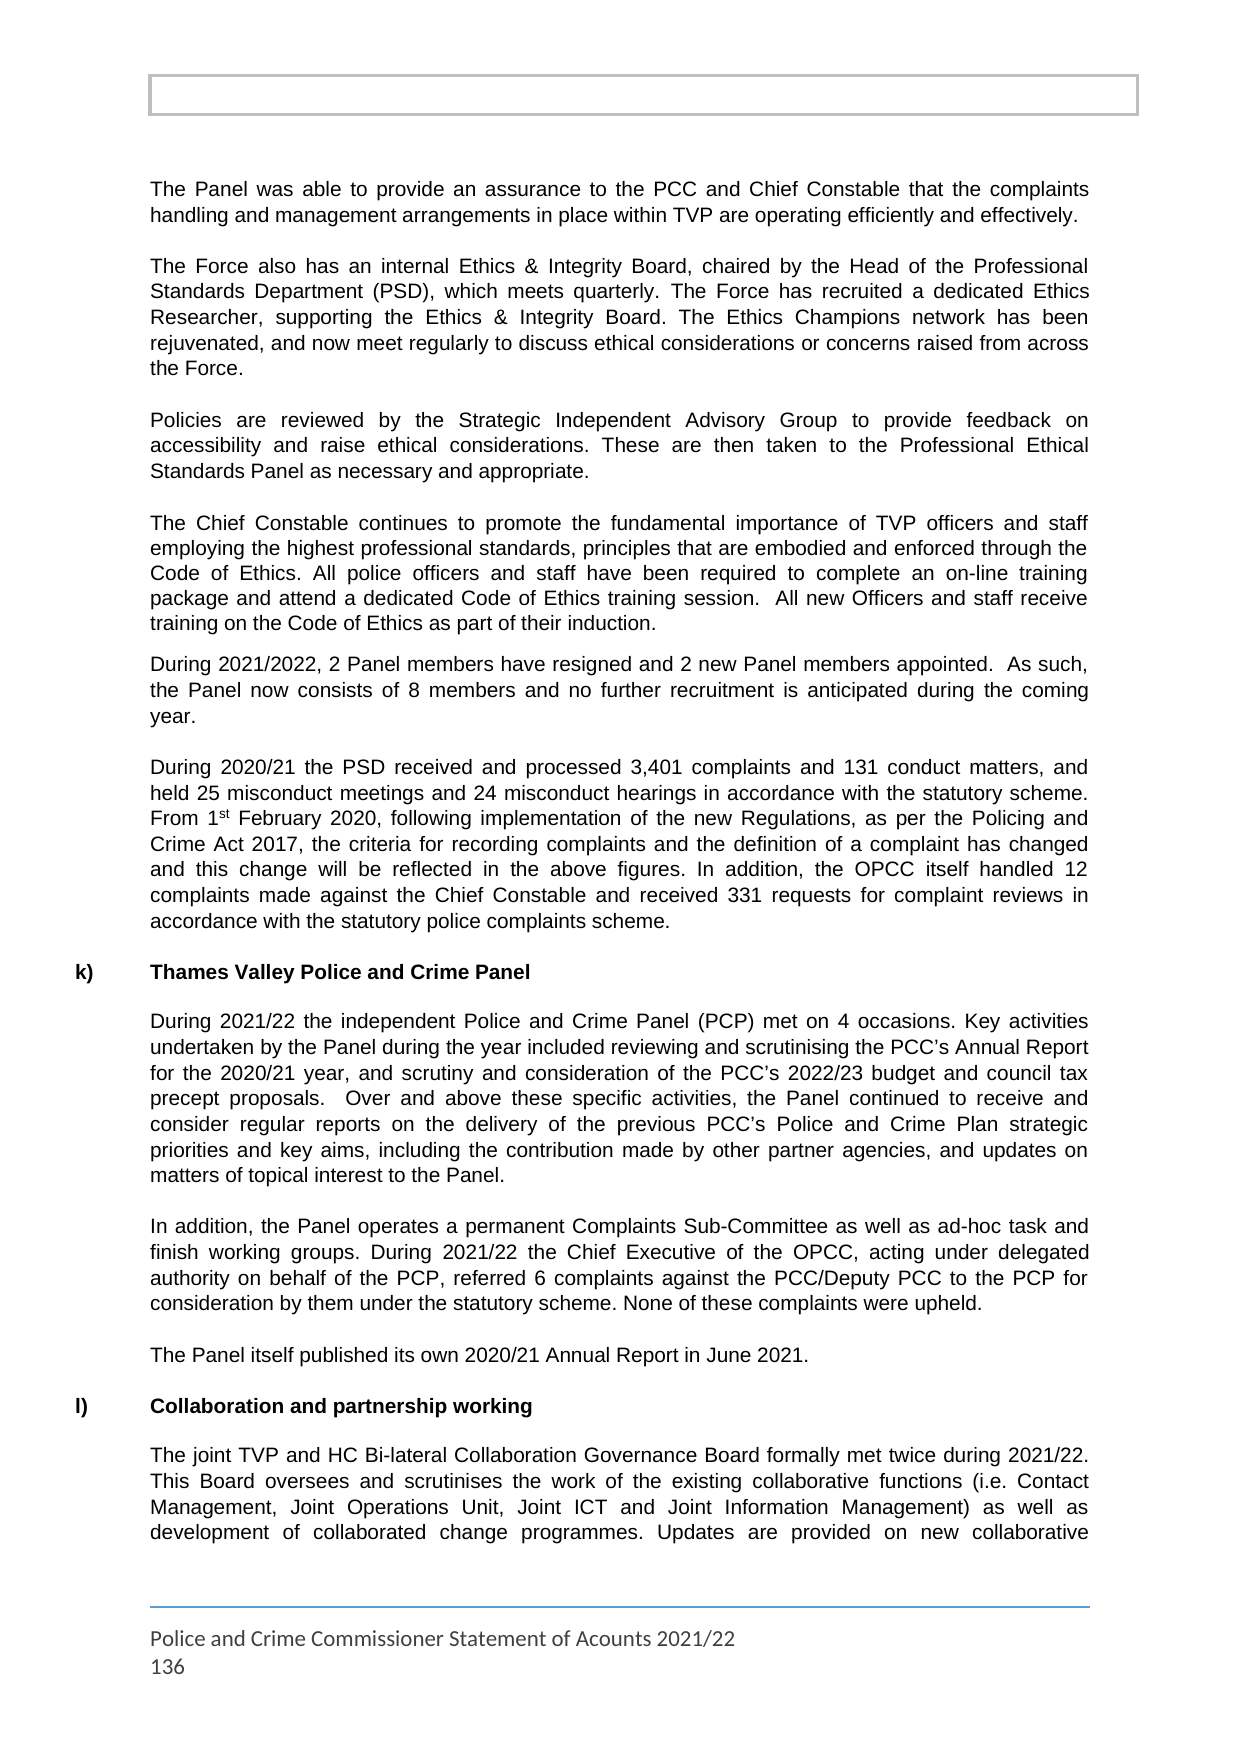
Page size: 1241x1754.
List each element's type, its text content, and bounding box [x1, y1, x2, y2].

list Thames Valley Police and Crime Panel [75, 960, 1090, 984]
list Collaboration and partnership working [75, 1394, 1090, 1418]
text The Chief Constable continues to promote the fundamental importance of TVP officers and staff employing the highest professional standards, principles that are embodied and enforced through the Code of Ethics. All police officers and staff have been required to complete an on-line training package and attend a dedicated Code of Ethics training session. All new Officers and staff receive training on the Code of Ethics as part of their induction. [150, 510, 1089, 636]
text The Panel was able to provide an assurance to the PCC and Chief Constable that the complaints handling and management arrangements in place within TVP are operating efficiently and effectively. [150, 177, 1090, 226]
text During 2021/22 the independent Police and Crime Panel (PCP) met on 4 occasions. Key activities undertaken by the Panel during the year included reviewing and scrutinising the PCC’s Annual Report for the 2020/21 year, and scrutiny and consideration of the PCC’s 2022/23 budget and council tax precept proposals. Over and above these specific activities, the Panel continued to receive and consider regular reports on the delivery of the previous PCC’s Police and Crime Plan strategic priorities and key aims, including the contribution made by other partner agencies, and updates on matters of topical interest to the Panel. [150, 1009, 1090, 1187]
text During 2021/2022, 2 Panel members have resigned and 2 new Panel members appointed. As such, the Panel now consists of 8 members and no further recruitment is anticipated during the coming year. [150, 652, 1090, 727]
text During 2020/21 the PSD received and processed 3,401 complaints and 131 conduct matters, and held 25 misconduct meetings and 24 misconduct hearings in accordance with the statutory scheme. From 1st February 2020, following implementation of the new Regulations, as per the Policing and Crime Act 2017, the criteria for recording complaints and the definition of a complaint has changed and this change will be reflected in the above figures. In addition, the OPCC itself handled 12 complaints made against the Chief Constable and received 331 requests for complaint reviews in accordance with the statutory police complaints scheme. [150, 755, 1090, 932]
text The joint TVP and HC Bi-lateral Collaboration Governance Board formally met twice during 2021/22. This Board oversees and scrutinises the work of the existing collaborative functions (i.e. Contact Management, Joint Operations Unit, Joint ICT and Joint Information Management) as well as development of collaborated change programmes. Updates are provided on new collaborative [150, 1443, 1090, 1544]
text In addition, the Panel operates a permanent Complaints Sub-Committee as well as ad-hoc task and finish working groups. During 2021/22 the Chief Executive of the OPCC, acting under delegated authority on behalf of the PCP, referred 6 complaints against the PCC/Deputy PCC to the PCP for consideration by them under the statutory scheme. None of these complaints were upheld. [150, 1214, 1090, 1315]
text The Force also has an internal Ethics & Integrity Board, chaired by the Head of the Professional Standards Department (PSD), which meets quarterly. The Force has recruited a dedicated Ethics Researcher, supporting the Ethics & Integrity Board. The Ethics Champions network has been rejuvenated, and now meet regularly to discuss ethical considerations or concerns raised from across the Force. [150, 254, 1090, 380]
text Policies are reviewed by the Strategic Independent Advisory Group to provide feedback on accessibility and raise ethical considerations. These are then taken to the Professional Ethical Standards Panel as necessary and appropriate. [150, 407, 1090, 483]
text The Panel itself published its own 2020/21 Annual Report in June 2021. [150, 1342, 1090, 1366]
